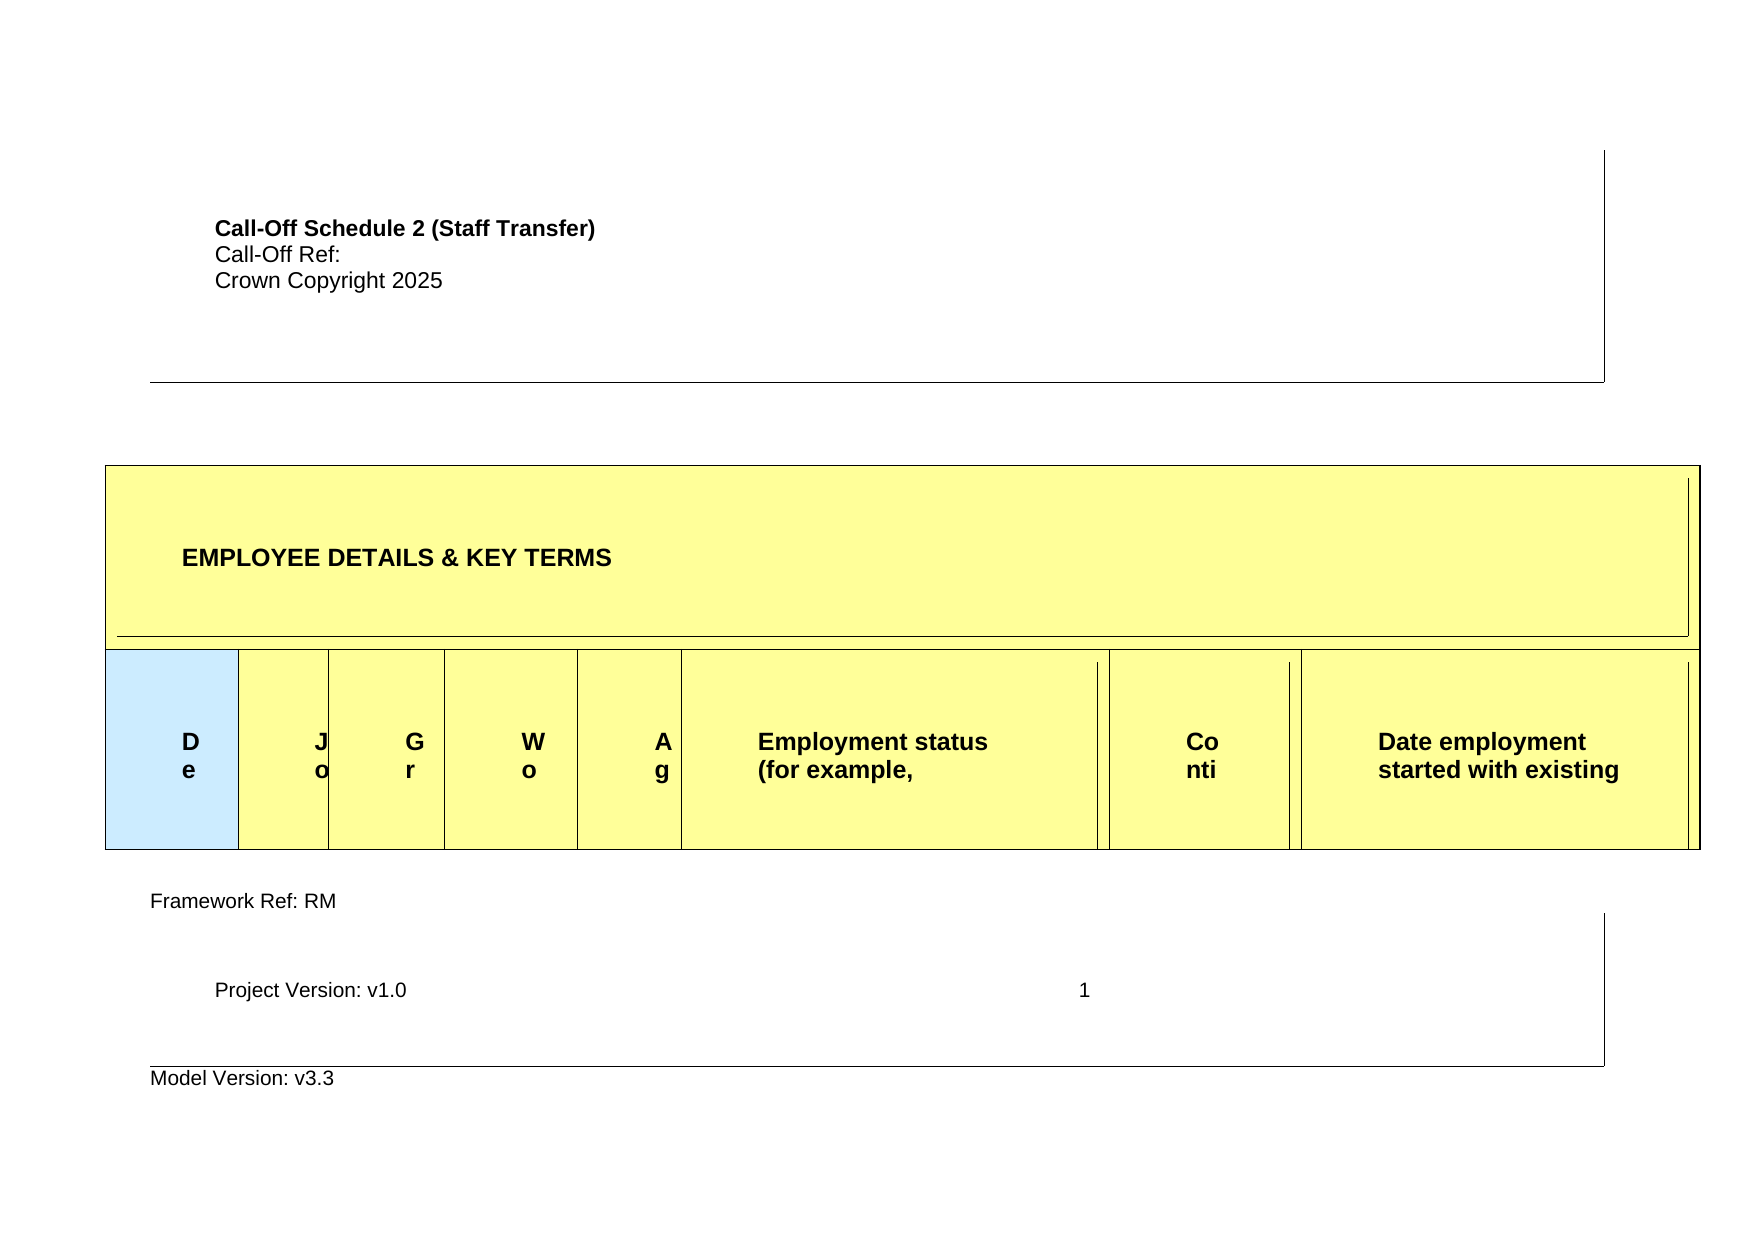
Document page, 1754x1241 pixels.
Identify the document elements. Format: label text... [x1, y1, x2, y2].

table_cell Conti [1110, 650, 1301, 849]
table_header EMPLOYEE DETAILS & KEY TERMS [106, 466, 1699, 649]
table_cell De [106, 650, 238, 849]
table_cell Date employment started with existing [1302, 650, 1699, 849]
table_cell Gr [329, 650, 444, 849]
table_cell Employment status (for example, [682, 650, 1109, 849]
table_cell Ag [578, 650, 681, 849]
table_cell Wo [445, 650, 577, 849]
table_cell Jo [239, 650, 328, 849]
